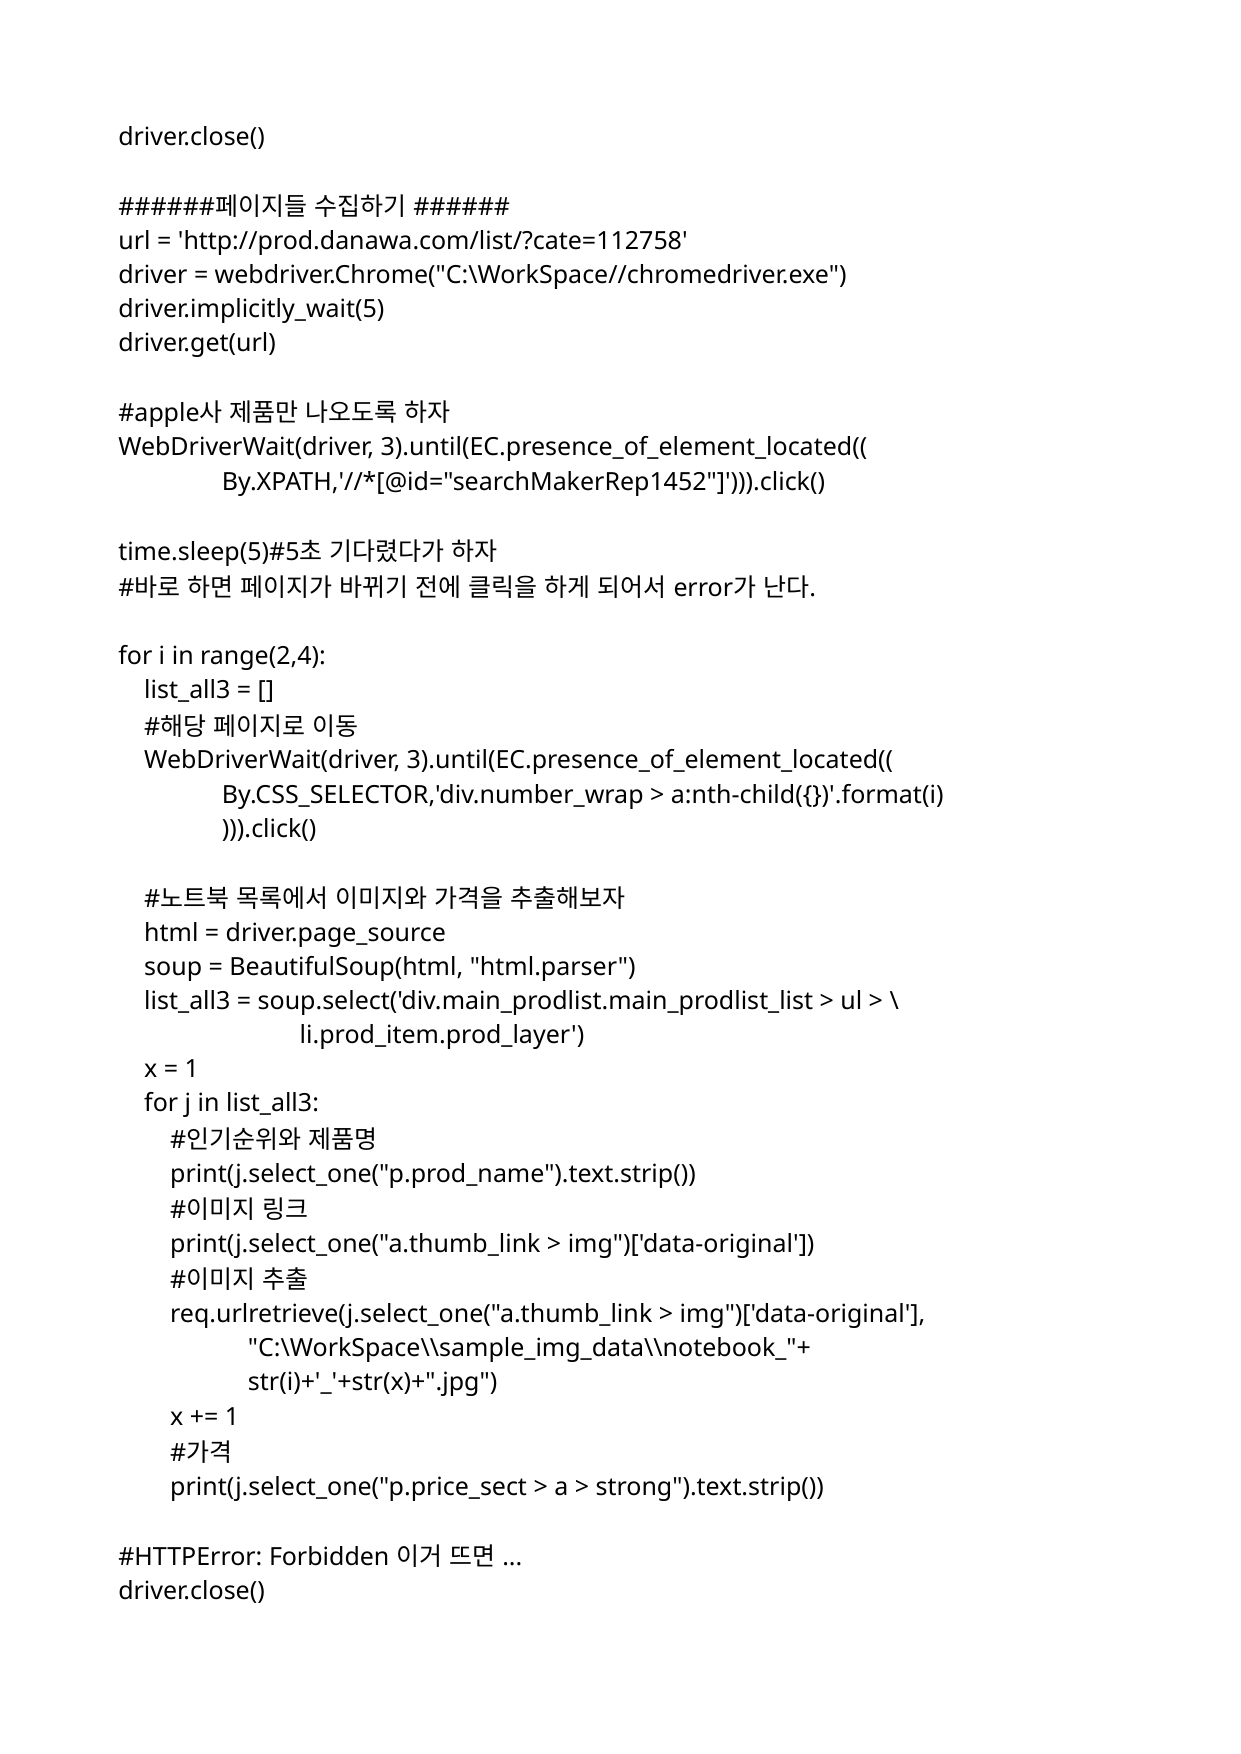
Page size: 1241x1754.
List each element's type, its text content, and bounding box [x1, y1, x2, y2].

text li.prod_item.prod_layer') [118, 1017, 1122, 1051]
text WebDriverWait(driver, 3).until(EC.presence_of_element_located(( [118, 429, 1122, 463]
text By.XPATH,'//*[@id="searchMakerRep1452"]'))).click() [118, 463, 1122, 497]
text str(i)+'_'+str(x)+".jpg") [118, 1364, 1122, 1398]
text #해당 페이지로 이동 [118, 706, 1122, 742]
text #이미지 추출 [118, 1260, 1122, 1296]
text list_all3 = soup.select('div.main_prodlist.main_prodlist_list > ul > \ [118, 983, 1122, 1017]
text #인기순위와 제품명 [118, 1119, 1122, 1155]
text #이미지 링크 [118, 1189, 1122, 1226]
text x += 1 [118, 1398, 1122, 1432]
text driver.implicitly_wait(5) [118, 291, 1122, 325]
text html = driver.page_source [118, 915, 1122, 949]
text for i in range(2,4): [118, 638, 1122, 672]
text #바로 하면 페이지가 바뀌기 전에 클릭을 하게 되어서 error가 난다. [118, 567, 1122, 604]
text driver = webdriver.Chrome("C:\WorkSpace//chromedriver.exe") [118, 257, 1122, 291]
text "C:\WorkSpace\\sample_img_data\\notebook_"+ [118, 1330, 1122, 1364]
text WebDriverWait(driver, 3).until(EC.presence_of_element_located(( [118, 742, 1122, 776]
text soup = BeautifulSoup(html, "html.parser") [118, 949, 1122, 983]
text print(j.select_one("p.prod_name").text.strip()) [118, 1155, 1122, 1189]
text #가격 [118, 1432, 1122, 1468]
text print(j.select_one("p.price_sect > a > strong").text.strip()) [118, 1468, 1122, 1502]
text #apple사 제품만 나오도록 하자 [118, 393, 1122, 429]
text time.sleep(5)#5초 기다렸다가 하자 [118, 531, 1122, 567]
text list_all3 = [] [118, 672, 1122, 706]
text ))).click() [118, 810, 1122, 844]
text print(j.select_one("a.thumb_link > img")['data-original']) [118, 1226, 1122, 1260]
text driver.close() [118, 1573, 1122, 1607]
text x = 1 [118, 1051, 1122, 1085]
text req.urlretrieve(j.select_one("a.thumb_link > img")['data-original'], [118, 1296, 1122, 1330]
text #HTTPError: Forbidden 이거 뜨면 ... [118, 1537, 1122, 1573]
text #노트북 목록에서 이미지와 가격을 추출해보자 [118, 878, 1122, 915]
text for j in list_all3: [118, 1085, 1122, 1119]
text url = 'http://prod.danawa.com/list/?cate=112758' [118, 222, 1122, 257]
text driver.get(url) [118, 325, 1122, 359]
text driver.close() [118, 118, 1122, 152]
text ######페이지들 수집하기 ###### [118, 186, 1122, 222]
text By.CSS_SELECTOR,'div.number_wrap > a:nth-child({})'.format(i) [118, 776, 1122, 810]
